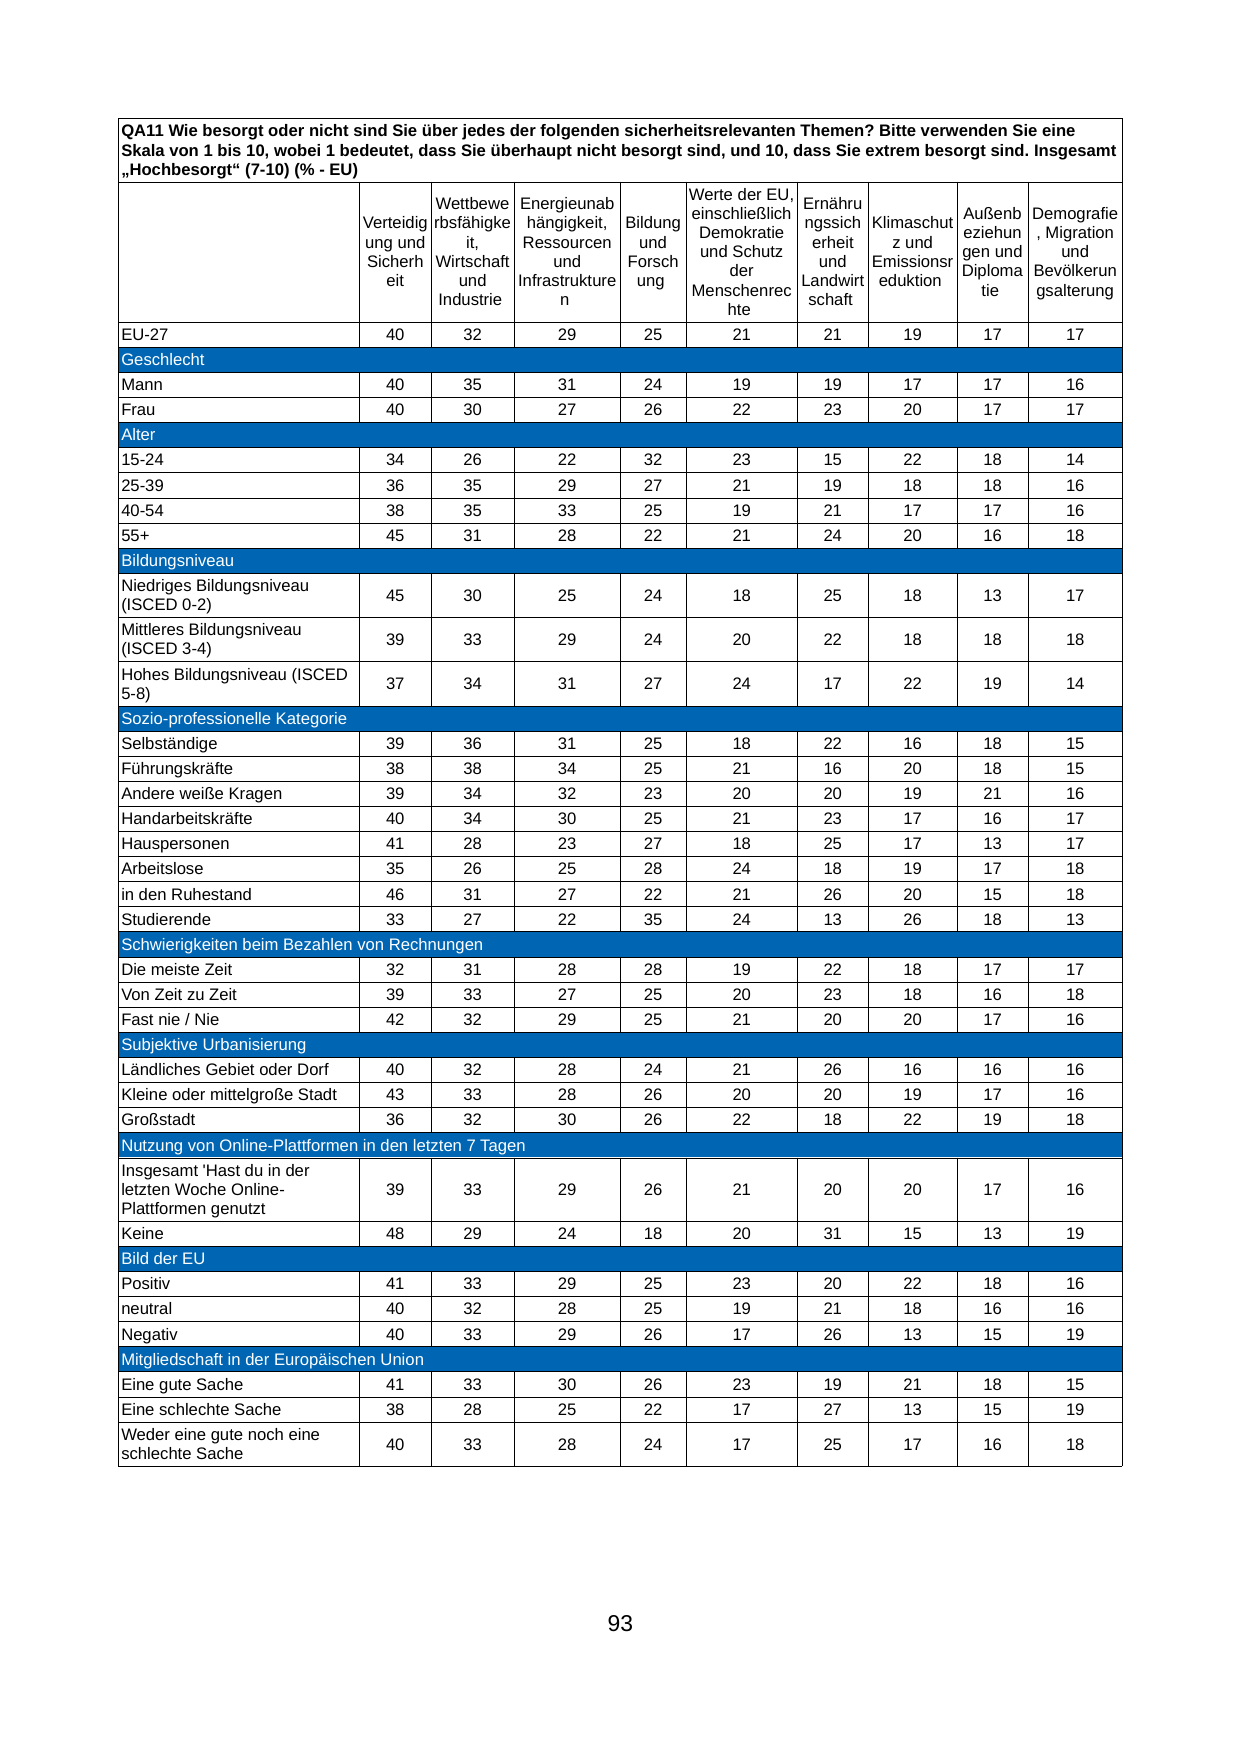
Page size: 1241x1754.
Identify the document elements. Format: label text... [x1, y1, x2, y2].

table_cell 19 [958, 1108, 1028, 1132]
table_cell 29 [515, 323, 620, 347]
table_cell 22 [869, 448, 957, 472]
table_cell Andere weiße Kragen [119, 782, 359, 806]
table_cell 48 [360, 1222, 431, 1246]
table_cell 18 [1029, 857, 1122, 881]
table_cell 24 [621, 373, 686, 397]
table_cell Negativ [119, 1322, 359, 1346]
table_cell 31 [432, 882, 514, 906]
table_cell 20 [869, 1159, 957, 1221]
table_cell 21 [687, 1159, 797, 1221]
table_cell 18 [1029, 618, 1122, 661]
table_cell 13 [798, 907, 868, 931]
table_cell 36 [360, 473, 431, 497]
table_cell 31 [432, 958, 514, 982]
table_cell 22 [515, 448, 620, 472]
table_cell [119, 183, 359, 322]
table_cell 21 [687, 473, 797, 497]
table_cell 17 [1029, 832, 1122, 856]
table_cell 18 [687, 574, 797, 617]
table_cell 16 [1029, 1159, 1122, 1221]
table_cell 33 [432, 983, 514, 1007]
table_cell 18 [958, 448, 1028, 472]
table_cell Hauspersonen [119, 832, 359, 856]
table_cell 24 [798, 524, 868, 548]
table_cell 23 [621, 782, 686, 806]
table_cell 32 [360, 958, 431, 982]
table_cell 13 [958, 1222, 1028, 1246]
table_cell 18 [869, 574, 957, 617]
table_cell 35 [432, 373, 514, 397]
table_cell 25 [621, 1008, 686, 1032]
table_cell 30 [515, 807, 620, 831]
table_cell 19 [869, 782, 957, 806]
table_cell 23 [798, 807, 868, 831]
table_cell 24 [687, 857, 797, 881]
table_cell 55+ [119, 524, 359, 548]
table_cell 22 [515, 907, 620, 931]
table_cell 25 [621, 807, 686, 831]
table_cell 31 [432, 524, 514, 548]
table_cell Niedriges Bildungsniveau (ISCED 0-2) [119, 574, 359, 617]
table_cell 17 [958, 1159, 1028, 1221]
table_cell 16 [958, 1058, 1028, 1082]
table_cell 28 [621, 857, 686, 881]
table_cell 25-39 [119, 473, 359, 497]
table_cell 21 [869, 1372, 957, 1397]
table_cell EU-27 [119, 323, 359, 347]
table_cell Insgesamt 'Hast du in der letzten Woche Online-Plattformen genutzt [119, 1159, 359, 1221]
table_cell 22 [869, 1108, 957, 1132]
table_cell Wettbewerbsfähigkeit, Wirtschaft und Industrie [432, 183, 514, 322]
table_cell 20 [869, 757, 957, 781]
table_cell 37 [360, 662, 431, 706]
table_cell Sozio-professionelle Kategorie [119, 707, 1122, 731]
table_cell 20 [798, 1159, 868, 1221]
table_cell 17 [958, 373, 1028, 397]
table_cell 40 [360, 373, 431, 397]
table_cell Frau [119, 398, 359, 422]
table_cell 17 [798, 662, 868, 706]
table_cell 18 [1029, 1108, 1122, 1132]
table_cell 25 [515, 857, 620, 881]
table_cell 30 [432, 398, 514, 422]
table_cell 17 [687, 1322, 797, 1346]
table_cell 18 [869, 1297, 957, 1321]
table_cell 29 [515, 1272, 620, 1296]
table_cell 32 [515, 782, 620, 806]
table_cell 14 [1029, 662, 1122, 706]
table_cell 25 [798, 574, 868, 617]
table_cell Keine [119, 1222, 359, 1246]
table_cell 28 [515, 958, 620, 982]
table_cell 40 [360, 1322, 431, 1346]
table_cell 26 [798, 882, 868, 906]
table_cell 18 [869, 983, 957, 1007]
table_cell 35 [432, 499, 514, 522]
table_header QA11 Wie besorgt oder nicht sind Sie über jedes der folgenden sicherheitsrelevanten Themen? Bitte verwenden Sie eine Skala von 1 bis 10, wobei 1 bedeutet, dass Sie überhaupt nicht besorgt sind, und 10, dass Sie extrem besorgt sind. Insgesamt „Hochbesorgt“ (7-10) (% - EU) [119, 119, 1122, 182]
table_cell 19 [798, 373, 868, 397]
table_cell 16 [958, 983, 1028, 1007]
table_cell 38 [432, 757, 514, 781]
table_cell 25 [515, 1398, 620, 1422]
table_cell 30 [515, 1108, 620, 1132]
table_cell 27 [432, 907, 514, 931]
table_cell 20 [869, 398, 957, 422]
table_cell 26 [621, 1108, 686, 1132]
table_cell 18 [958, 757, 1028, 781]
table_cell Mann [119, 373, 359, 397]
table_cell in den Ruhestand [119, 882, 359, 906]
table_cell 27 [515, 882, 620, 906]
table_cell 16 [869, 1058, 957, 1082]
table_cell 27 [515, 398, 620, 422]
table_cell Energieunabhängigkeit, Ressourcen und Infrastrukturen [515, 183, 620, 322]
table_cell 16 [958, 1423, 1028, 1466]
table_cell 13 [958, 832, 1028, 856]
table_cell 39 [360, 782, 431, 806]
table_cell 33 [432, 1372, 514, 1397]
table_cell 33 [432, 618, 514, 661]
table_cell 29 [515, 473, 620, 497]
table_cell 19 [687, 499, 797, 522]
table_cell 33 [432, 1423, 514, 1466]
table_cell 18 [958, 1272, 1028, 1296]
table_cell 27 [621, 473, 686, 497]
table_cell 31 [515, 732, 620, 756]
table_cell 22 [869, 1272, 957, 1296]
table_cell 28 [515, 1083, 620, 1107]
table_cell Werte der EU, einschließlich Demokratie und Schutz der Menschenrechte [687, 183, 797, 322]
table_cell 20 [687, 1222, 797, 1246]
table_cell 16 [1029, 473, 1122, 497]
table_cell Eine gute Sache [119, 1372, 359, 1397]
table_cell 45 [360, 574, 431, 617]
table_cell 42 [360, 1008, 431, 1032]
table_cell 17 [958, 499, 1028, 522]
table_cell Geschlecht [119, 348, 1122, 372]
table_cell 24 [621, 1058, 686, 1082]
table_cell Bild der EU [119, 1247, 1122, 1271]
table_cell 23 [515, 832, 620, 856]
table_cell 16 [1029, 1083, 1122, 1107]
table_cell 21 [798, 323, 868, 347]
table_cell 17 [687, 1398, 797, 1422]
table_cell 16 [869, 732, 957, 756]
table_cell 40 [360, 1423, 431, 1466]
table_cell 23 [687, 1372, 797, 1397]
table_cell 25 [515, 574, 620, 617]
table_cell 18 [1029, 1423, 1122, 1466]
table_cell 18 [1029, 524, 1122, 548]
table_cell 17 [687, 1423, 797, 1466]
table_cell 18 [687, 732, 797, 756]
table_cell Von Zeit zu Zeit [119, 983, 359, 1007]
table_cell 31 [515, 662, 620, 706]
table_cell 19 [687, 1297, 797, 1321]
table_cell 13 [869, 1398, 957, 1422]
table_cell 24 [515, 1222, 620, 1246]
table_cell 33 [432, 1322, 514, 1346]
table_cell 19 [1029, 1322, 1122, 1346]
table_cell Subjektive Urbanisierung [119, 1033, 1122, 1057]
table_cell 20 [869, 882, 957, 906]
table_cell 22 [798, 732, 868, 756]
table_cell 19 [798, 1372, 868, 1397]
table_cell 40-54 [119, 499, 359, 522]
table_cell 18 [1029, 983, 1122, 1007]
table_cell 25 [798, 1423, 868, 1466]
table_cell 17 [869, 832, 957, 856]
table_cell Ländliches Gebiet oder Dorf [119, 1058, 359, 1082]
table_cell Kleine oder mittelgroße Stadt [119, 1083, 359, 1107]
table_cell 28 [432, 832, 514, 856]
table_cell Führungskräfte [119, 757, 359, 781]
table_cell 29 [515, 1008, 620, 1032]
table_cell 20 [798, 1008, 868, 1032]
table_cell 17 [1029, 807, 1122, 831]
table_cell 21 [687, 807, 797, 831]
table_cell 26 [621, 398, 686, 422]
table_cell 31 [798, 1222, 868, 1246]
table_cell 28 [515, 1297, 620, 1321]
table_cell 39 [360, 983, 431, 1007]
table_cell 16 [798, 757, 868, 781]
table_cell 38 [360, 499, 431, 522]
table_cell 22 [621, 524, 686, 548]
table_cell 41 [360, 1272, 431, 1296]
table_cell 41 [360, 1372, 431, 1397]
table_cell 21 [958, 782, 1028, 806]
table_cell Positiv [119, 1272, 359, 1296]
table_cell Hohes Bildungsniveau (ISCED 5-8) [119, 662, 359, 706]
table_cell 41 [360, 832, 431, 856]
table_cell 17 [1029, 323, 1122, 347]
table_cell 16 [958, 1297, 1028, 1321]
table_cell 32 [432, 1008, 514, 1032]
table_cell 15 [1029, 1372, 1122, 1397]
table_cell 33 [432, 1083, 514, 1107]
table_cell 21 [687, 1008, 797, 1032]
table_cell 17 [869, 807, 957, 831]
table_cell 16 [958, 524, 1028, 548]
table_cell 15 [869, 1222, 957, 1246]
table_cell Verteidigung und Sicherheit [360, 183, 431, 322]
table_cell 26 [621, 1159, 686, 1221]
table_cell 16 [1029, 782, 1122, 806]
table_cell 19 [958, 662, 1028, 706]
table_cell 27 [515, 983, 620, 1007]
table_cell 40 [360, 323, 431, 347]
table_cell 30 [432, 574, 514, 617]
table_cell Schwierigkeiten beim Bezahlen von Rechnungen [119, 932, 1122, 957]
table_cell 25 [621, 499, 686, 522]
table_cell Die meiste Zeit [119, 958, 359, 982]
table_cell 26 [798, 1058, 868, 1082]
table_cell 16 [1029, 499, 1122, 522]
table_cell 15 [798, 448, 868, 472]
table_cell 24 [687, 907, 797, 931]
table_cell Nutzung von Online-Plattformen in den letzten 7 Tagen [119, 1133, 1122, 1157]
table_cell Mitgliedschaft in der Europäischen Union [119, 1347, 1122, 1371]
table_cell Außenbeziehungen und Diplomatie [958, 183, 1028, 322]
table_cell 40 [360, 807, 431, 831]
table_cell 34 [515, 757, 620, 781]
table_cell 39 [360, 732, 431, 756]
table_cell 26 [432, 448, 514, 472]
table_cell 46 [360, 882, 431, 906]
table_cell 20 [798, 1272, 868, 1296]
table_cell 16 [958, 807, 1028, 831]
table_cell 23 [798, 398, 868, 422]
table_cell 25 [621, 1272, 686, 1296]
table_cell 34 [432, 782, 514, 806]
table_cell 22 [621, 882, 686, 906]
table_cell 16 [1029, 1272, 1122, 1296]
table_cell 43 [360, 1083, 431, 1107]
table_cell 40 [360, 398, 431, 422]
table_cell 25 [798, 832, 868, 856]
table_cell 22 [621, 1398, 686, 1422]
table_cell 25 [621, 983, 686, 1007]
table_cell 36 [360, 1108, 431, 1132]
table_cell 23 [687, 448, 797, 472]
table_cell 18 [958, 1372, 1028, 1397]
table_cell 18 [687, 832, 797, 856]
table_cell 23 [687, 1272, 797, 1296]
table_cell Selbständige [119, 732, 359, 756]
table_cell 18 [958, 618, 1028, 661]
table_cell 19 [869, 323, 957, 347]
table_cell 18 [1029, 882, 1122, 906]
table_cell 33 [432, 1272, 514, 1296]
table_cell 22 [687, 1108, 797, 1132]
table_cell 20 [687, 618, 797, 661]
table_cell 20 [798, 782, 868, 806]
table_cell 19 [1029, 1398, 1122, 1422]
table_cell 23 [798, 983, 868, 1007]
table_cell 32 [432, 1108, 514, 1132]
table_cell 21 [687, 524, 797, 548]
table_cell 26 [621, 1372, 686, 1397]
table_cell 36 [432, 732, 514, 756]
table_cell 22 [798, 958, 868, 982]
table_cell 16 [1029, 1008, 1122, 1032]
table_cell 15 [1029, 757, 1122, 781]
table_cell 15 [958, 882, 1028, 906]
table_cell 34 [432, 662, 514, 706]
table_cell 21 [687, 757, 797, 781]
table_cell 40 [360, 1058, 431, 1082]
table_cell 35 [360, 857, 431, 881]
table_cell 20 [687, 782, 797, 806]
table_cell 24 [687, 662, 797, 706]
table_cell 25 [621, 1297, 686, 1321]
table_cell 33 [515, 499, 620, 522]
table_cell 26 [621, 1322, 686, 1346]
table_cell 20 [869, 524, 957, 548]
table_cell 13 [869, 1322, 957, 1346]
table_cell 17 [1029, 398, 1122, 422]
table_cell 29 [515, 1159, 620, 1221]
table_cell 20 [687, 1083, 797, 1107]
table_cell 26 [869, 907, 957, 931]
table_cell 24 [621, 618, 686, 661]
table_cell 25 [621, 732, 686, 756]
table_cell 17 [958, 1008, 1028, 1032]
table_cell 19 [798, 473, 868, 497]
table_cell Bildungsniveau [119, 549, 1122, 573]
table_cell 29 [515, 1322, 620, 1346]
table_cell 33 [360, 907, 431, 931]
table_cell 18 [869, 618, 957, 661]
table_cell 27 [621, 662, 686, 706]
table_cell Klimaschutz und Emissionsreduktion [869, 183, 957, 322]
table_cell 28 [515, 524, 620, 548]
table_cell 20 [687, 983, 797, 1007]
table_cell 21 [687, 1058, 797, 1082]
table_cell 30 [515, 1372, 620, 1397]
table_cell 14 [1029, 448, 1122, 472]
table_cell 29 [515, 618, 620, 661]
table_cell 18 [958, 732, 1028, 756]
table_cell 22 [798, 618, 868, 661]
table_cell 25 [621, 757, 686, 781]
table_cell 27 [621, 832, 686, 856]
table_cell 32 [432, 323, 514, 347]
table_cell 21 [798, 499, 868, 522]
table_cell 18 [869, 958, 957, 982]
table_cell Demografie, Migration und Bevölkerungsalterung [1029, 183, 1122, 322]
table_cell 38 [360, 757, 431, 781]
table_cell 17 [958, 398, 1028, 422]
table_cell 17 [958, 1083, 1028, 1107]
table_cell 28 [515, 1058, 620, 1082]
table_cell 25 [621, 323, 686, 347]
table_cell 19 [1029, 1222, 1122, 1246]
table_cell 17 [869, 499, 957, 522]
table_cell 19 [687, 373, 797, 397]
table_cell Großstadt [119, 1108, 359, 1132]
table_cell 22 [869, 662, 957, 706]
table_cell 27 [798, 1398, 868, 1422]
table_cell 26 [798, 1322, 868, 1346]
table_cell 17 [958, 857, 1028, 881]
table_cell Studierende [119, 907, 359, 931]
table_cell 16 [1029, 373, 1122, 397]
table_cell 32 [621, 448, 686, 472]
table_cell 33 [432, 1159, 514, 1221]
table_cell 39 [360, 1159, 431, 1221]
table_cell 18 [621, 1222, 686, 1246]
table_cell 20 [869, 1008, 957, 1032]
table_cell 28 [621, 958, 686, 982]
table_cell 19 [687, 958, 797, 982]
table_cell 31 [515, 373, 620, 397]
table_cell 17 [958, 958, 1028, 982]
table_cell 40 [360, 1297, 431, 1321]
table_cell 24 [621, 574, 686, 617]
table_cell 29 [432, 1222, 514, 1246]
table_cell 22 [687, 398, 797, 422]
table_cell 26 [432, 857, 514, 881]
table_cell 17 [869, 373, 957, 397]
table_cell neutral [119, 1297, 359, 1321]
table_cell 19 [869, 1083, 957, 1107]
table_cell 17 [869, 1423, 957, 1466]
table_cell 20 [798, 1083, 868, 1107]
table_cell Handarbeitskräfte [119, 807, 359, 831]
table_cell 39 [360, 618, 431, 661]
table_cell 35 [621, 907, 686, 931]
table_cell 38 [360, 1398, 431, 1422]
table_cell Bildung und Forschung [621, 183, 686, 322]
table_cell 15-24 [119, 448, 359, 472]
table_cell 21 [798, 1297, 868, 1321]
table_cell 16 [1029, 1297, 1122, 1321]
table_cell 13 [958, 574, 1028, 617]
table_cell 21 [687, 882, 797, 906]
table_cell Eine schlechte Sache [119, 1398, 359, 1422]
table_cell 45 [360, 524, 431, 548]
table_cell 13 [1029, 907, 1122, 931]
table_cell 15 [958, 1322, 1028, 1346]
table_cell 34 [360, 448, 431, 472]
table_cell 18 [958, 473, 1028, 497]
table_cell 17 [1029, 574, 1122, 617]
table_cell 17 [958, 323, 1028, 347]
table_cell 21 [687, 323, 797, 347]
table_cell 18 [798, 857, 868, 881]
table_cell 26 [621, 1083, 686, 1107]
table_cell 28 [515, 1423, 620, 1466]
table_cell 34 [432, 807, 514, 831]
table_cell 28 [432, 1398, 514, 1422]
table_cell 18 [958, 907, 1028, 931]
table_cell 19 [869, 857, 957, 881]
table_cell Fast nie / Nie [119, 1008, 359, 1032]
table_cell 32 [432, 1297, 514, 1321]
table_cell Ernährungssicherheit und Landwirtschaft [798, 183, 868, 322]
table_cell Alter [119, 423, 1122, 447]
table_cell 24 [621, 1423, 686, 1466]
table_cell 17 [1029, 958, 1122, 982]
table_cell 18 [798, 1108, 868, 1132]
table_cell Arbeitslose [119, 857, 359, 881]
table_cell 15 [1029, 732, 1122, 756]
table_cell 35 [432, 473, 514, 497]
table_cell 18 [869, 473, 957, 497]
table_cell 16 [1029, 1058, 1122, 1082]
table_cell Mittleres Bildungsniveau (ISCED 3-4) [119, 618, 359, 661]
table_cell 15 [958, 1398, 1028, 1422]
table_cell Weder eine gute noch eine schlechte Sache [119, 1423, 359, 1466]
table_cell 32 [432, 1058, 514, 1082]
